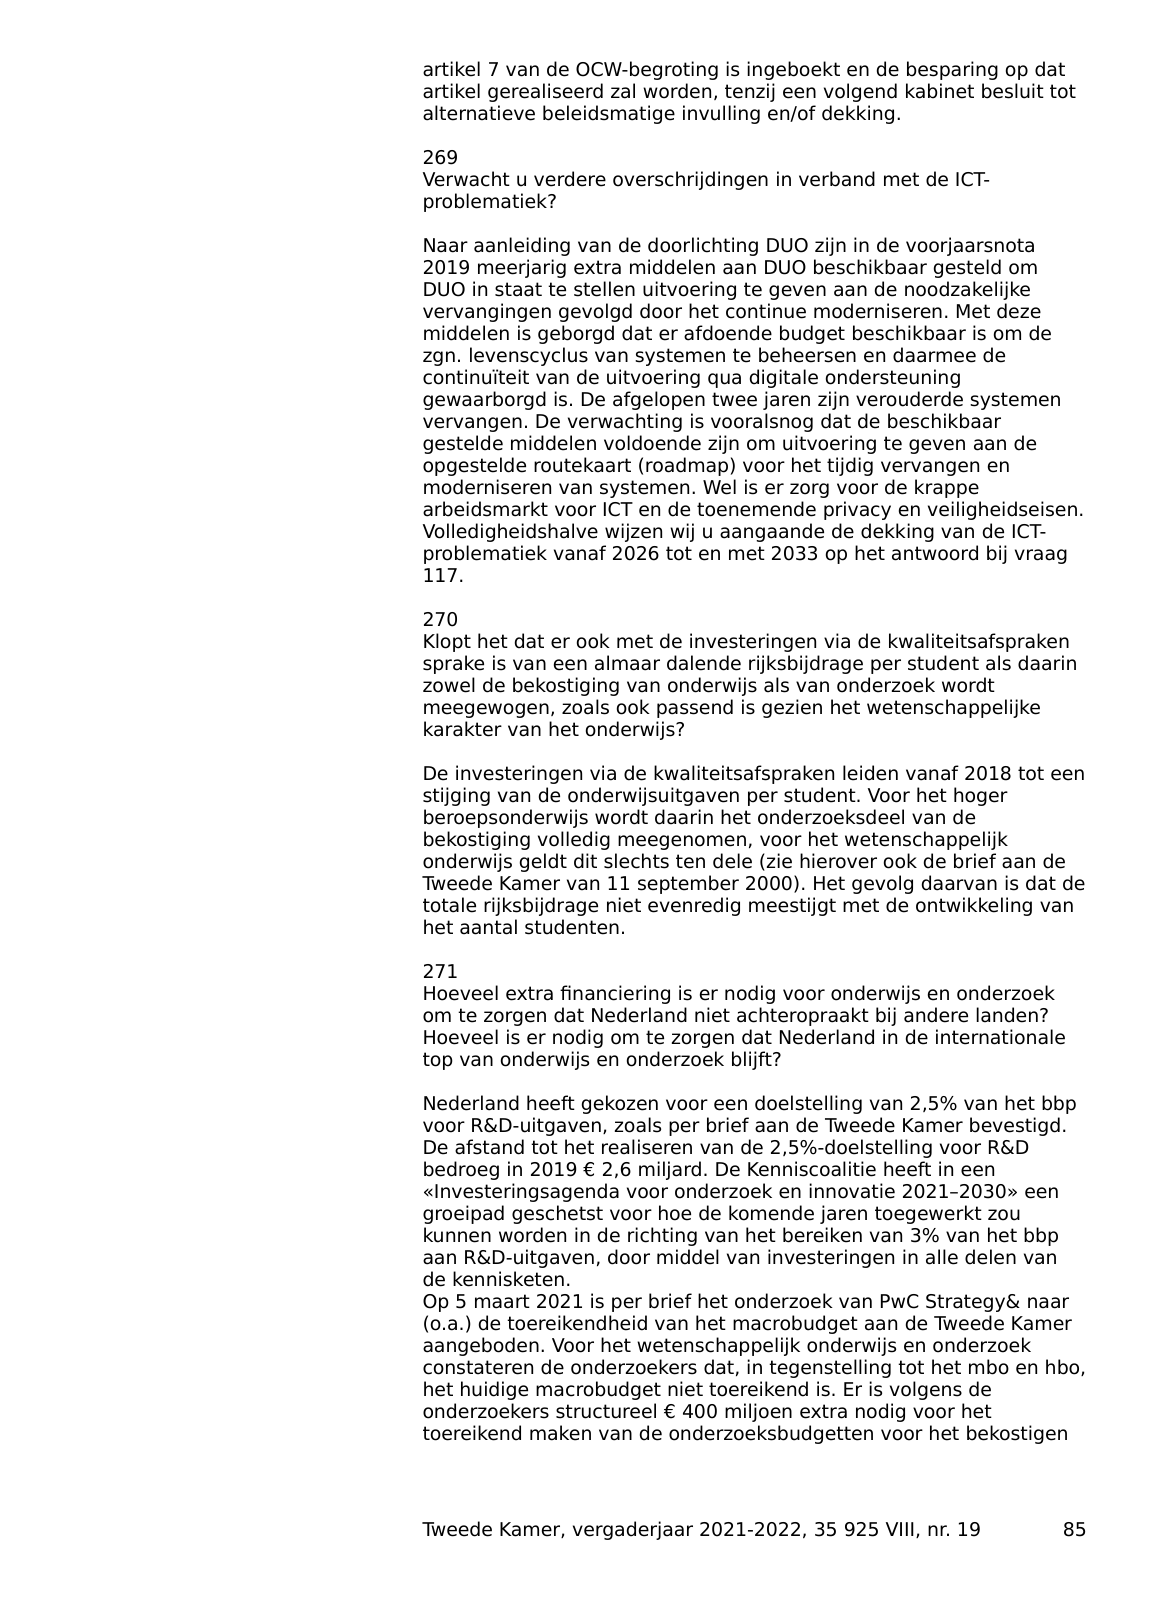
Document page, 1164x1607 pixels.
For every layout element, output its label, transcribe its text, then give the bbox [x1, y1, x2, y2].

text 270 [422, 609, 1087, 631]
text Naar aanleiding van de doorlichting DUO zijn in de voorjaarsnota 2019 meerjarig extra middelen aan DUO beschikbaar gesteld om DUO in staat te stellen uitvoering te geven aan de noodzakelijke vervangingen gevolgd door het continue moderniseren. Met deze middelen is geborgd dat er afdoende budget beschikbaar is om de zgn. levenscyclus van systemen te beheersen en daarmee de continuïteit van de uitvoering qua digitale ondersteuning gewaarborgd is. De afgelopen twee jaren zijn verouderde systemen vervangen. De verwachting is vooralsnog dat de beschikbaar gestelde middelen voldoende zijn om uitvoering te geven aan de opgestelde routekaart (roadmap) voor het tijdig vervangen en moderniseren van systemen. Wel is er zorg voor de krappe arbeidsmarkt voor ICT en de toenemende privacy en veiligheidseisen. Volledigheidshalve wijzen wij u aangaande de dekking van de ICT-problematiek vanaf 2026 tot en met 2033 op het antwoord bij vraag 117. [422, 235, 1087, 587]
text 271 [422, 961, 1087, 983]
text De investeringen via de kwaliteitsafspraken leiden vanaf 2018 tot een stijging van de onderwijsuitgaven per student. Voor het hoger beroepsonderwijs wordt daarin het onderzoeksdeel van de bekostiging volledig meegenomen, voor het wetenschappelijk onderwijs geldt dit slechts ten dele (zie hierover ook de brief aan de Tweede Kamer van 11 september 2000). Het gevolg daarvan is dat de totale rijksbijdrage niet evenredig meestijgt met de ontwikkeling van het aantal studenten. [422, 763, 1087, 939]
text Op 5 maart 2021 is per brief het onderzoek van PwC Strategy& naar (o.a.) de toereikendheid van het macrobudget aan de Tweede Kamer aangeboden. Voor het wetenschappelijk onderwijs en onderzoek constateren de onderzoekers dat, in tegenstelling tot het mbo en hbo, het huidige macrobudget niet toereikend is. Er is volgens de onderzoekers structureel € 400 miljoen extra nodig voor het toereikend maken van de onderzoeksbudgetten voor het bekostigen [422, 1291, 1087, 1445]
text Nederland heeft gekozen voor een doelstelling van 2,5% van het bbp voor R&D-uitgaven, zoals per brief aan de Tweede Kamer bevestigd. De afstand tot het realiseren van de 2,5%-doelstelling voor R&D bedroeg in 2019 € 2,6 miljard. De Kenniscoalitie heeft in een «Investeringsagenda voor onderzoek en innovatie 2021–2030» een groeipad geschetst voor hoe de komende jaren toegewerkt zou kunnen worden in de richting van het bereiken van 3% van het bbp aan R&D-uitgaven, door middel van investeringen in alle delen van de kennisketen. [422, 1093, 1087, 1291]
text Verwacht u verdere overschrijdingen in verband met de ICT-problematiek? [422, 169, 1087, 213]
text 269 [422, 147, 1087, 169]
text Klopt het dat er ook met de investeringen via de kwaliteitsafspraken sprake is van een almaar dalende rijksbijdrage per student als daarin zowel de bekostiging van onderwijs als van onderzoek wordt meegewogen, zoals ook passend is gezien het wetenschappelijke karakter van het onderwijs? [422, 631, 1087, 741]
text artikel 7 van de OCW-begroting is ingeboekt en de besparing op dat artikel gerealiseerd zal worden, tenzij een volgend kabinet besluit tot alternatieve beleidsmatige invulling en/of dekking. [422, 59, 1087, 125]
text Hoeveel extra financiering is er nodig voor onderwijs en onderzoek om te zorgen dat Nederland niet achteropraakt bij andere landen? Hoeveel is er nodig om te zorgen dat Nederland in de internationale top van onderwijs en onderzoek blijft? [422, 983, 1087, 1071]
